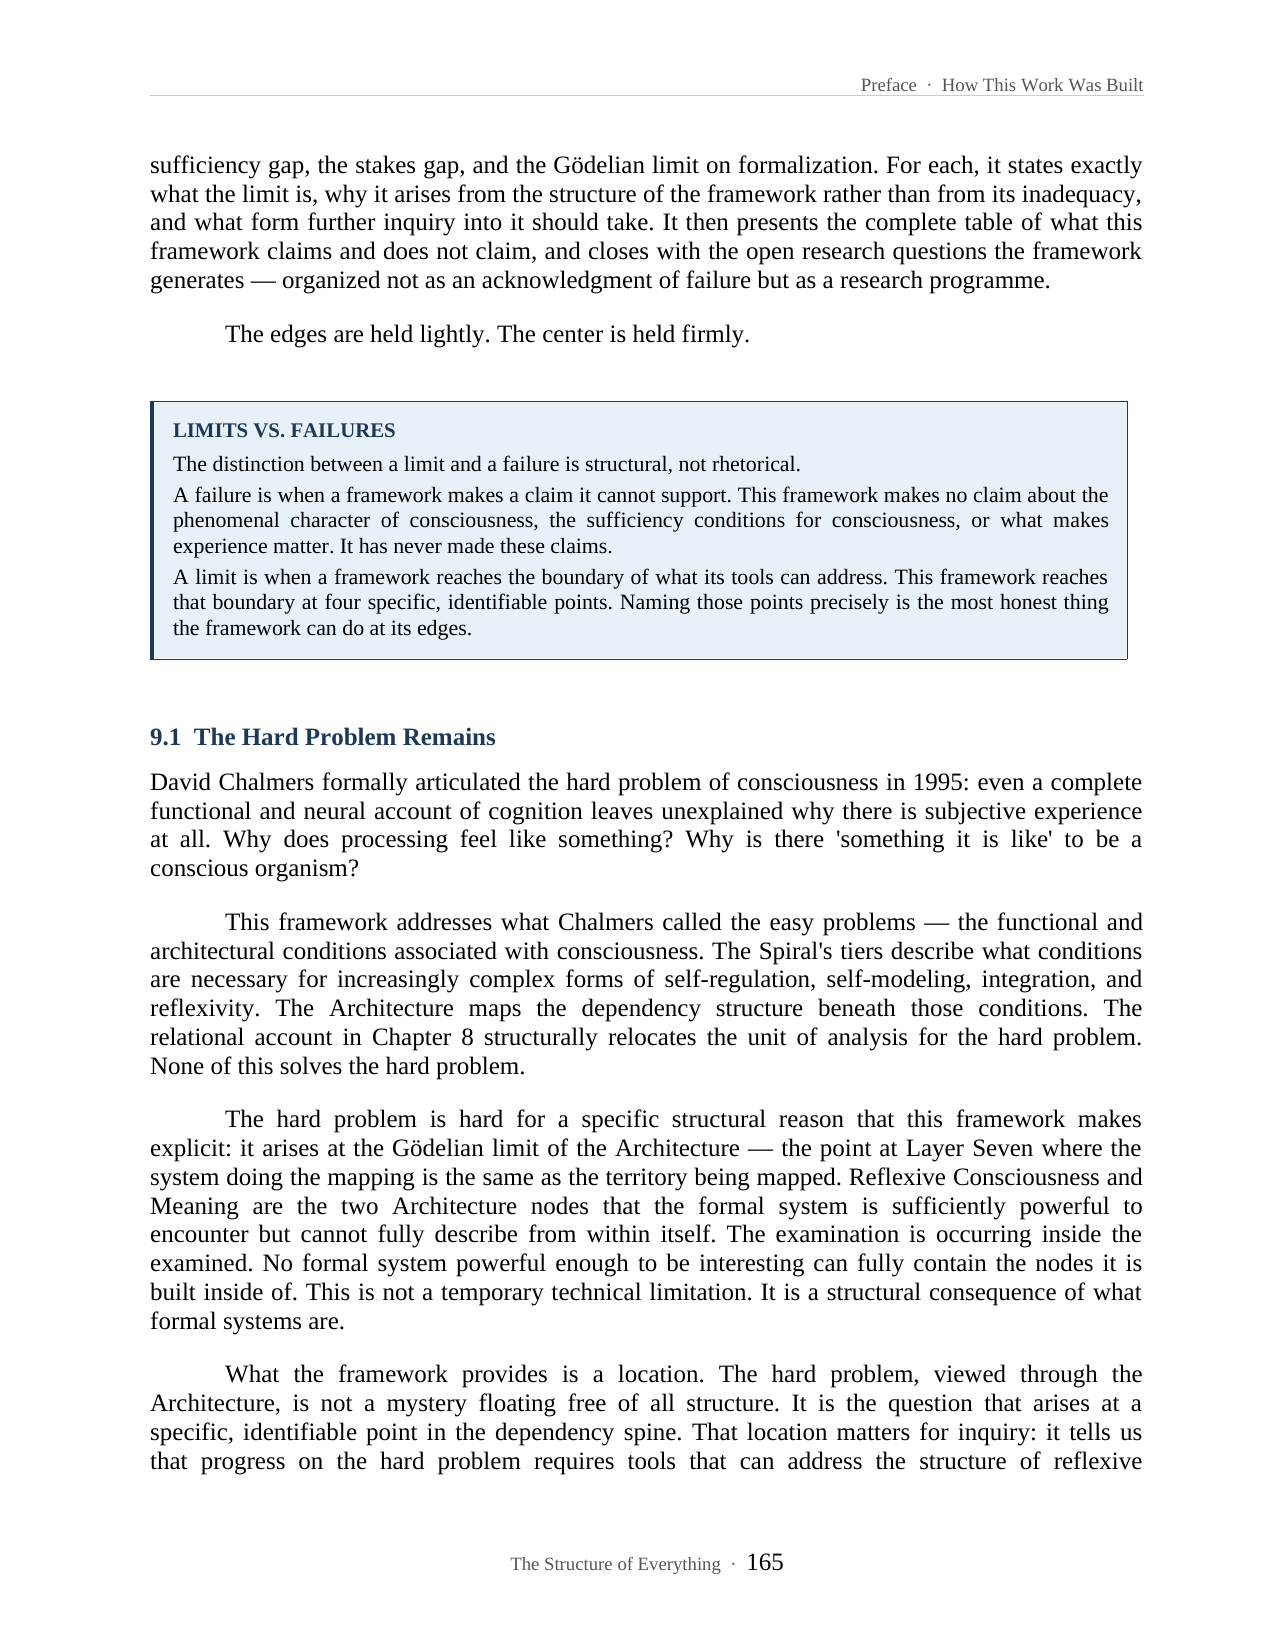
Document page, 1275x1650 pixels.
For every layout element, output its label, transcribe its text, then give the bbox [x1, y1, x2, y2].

text The hard problem is hard for a specific structural reason that this framework makes explicit: it arises at the Gödelian limit of the Architecture — the point at Layer Seven where the system doing the mapping is the same as the territory being mapped. Reflexive Consciousness and Meaning are the two Architecture nodes that the formal system is sufficiently powerful to encounter but cannot fully describe from within itself. The examination is occurring inside the examined. No formal system powerful enough to be interesting can fully contain the nodes it is built inside of. This is not a temporary technical limitation. It is a structural consequence of what formal systems are. [150, 1104, 1144, 1334]
text The edges are held lightly. The center is held firmly. [150, 319, 1144, 347]
text What the framework provides is a location. The hard problem, viewed through the Architecture, is not a mystery floating free of all structure. It is the question that arises at a specific, identifiable point in the dependency spine. That location matters for inquiry: it tells us that progress on the hard problem requires tools that can address the structure of reflexive [150, 1359, 1144, 1474]
text sufficiency gap, the stakes gap, and the Gödelian limit on formalization. For each, it states exactly what the limit is, why it arises from the structure of the framework rather than from its inadequacy, and what form further inquiry into it should take. It then presents the complete table of what this framework claims and does not claim, and closes with the open research questions the framework generates — organized not as an acknowledgment of failure but as a research programme. [150, 150, 1144, 294]
table_header LIMITS VS. FAILURES The distinction between a limit and a failure is structural, not rhetorical. A failure is when a framework makes a claim it cannot support. This framework makes no claim about the phenomenal character of consciousness, the sufficiency conditions for consciousness, or what makes experience matter. It has never made these claims. A limit is when a framework reaches the boundary of what its tools can address. This framework reaches that boundary at four specific, identifiable points. Naming those points precisely is the most honest thing the framework can do at its edges. [154, 402, 1127, 658]
text David Chalmers formally articulated the hard problem of consciousness in 1995: even a complete functional and neural account of cognition leaves unexplained why there is subjective experience at all. Why does processing feel like something? Why is there 'something it is like' to be a conscious organism? [150, 767, 1144, 882]
text This framework addresses what Chalmers called the easy problems — the functional and architectural conditions associated with consciousness. The Spiral's tiers describe what conditions are necessary for increasingly complex forms of self-regulation, self-modeling, integration, and reflexivity. The Architecture maps the dependency structure beneath those conditions. The relational account in Chapter 8 structurally relocates the unit of analysis for the hard problem. None of this solves the hard problem. [150, 907, 1144, 1079]
subtitle 9.1 The Hard Problem Remains [150, 722, 1144, 750]
